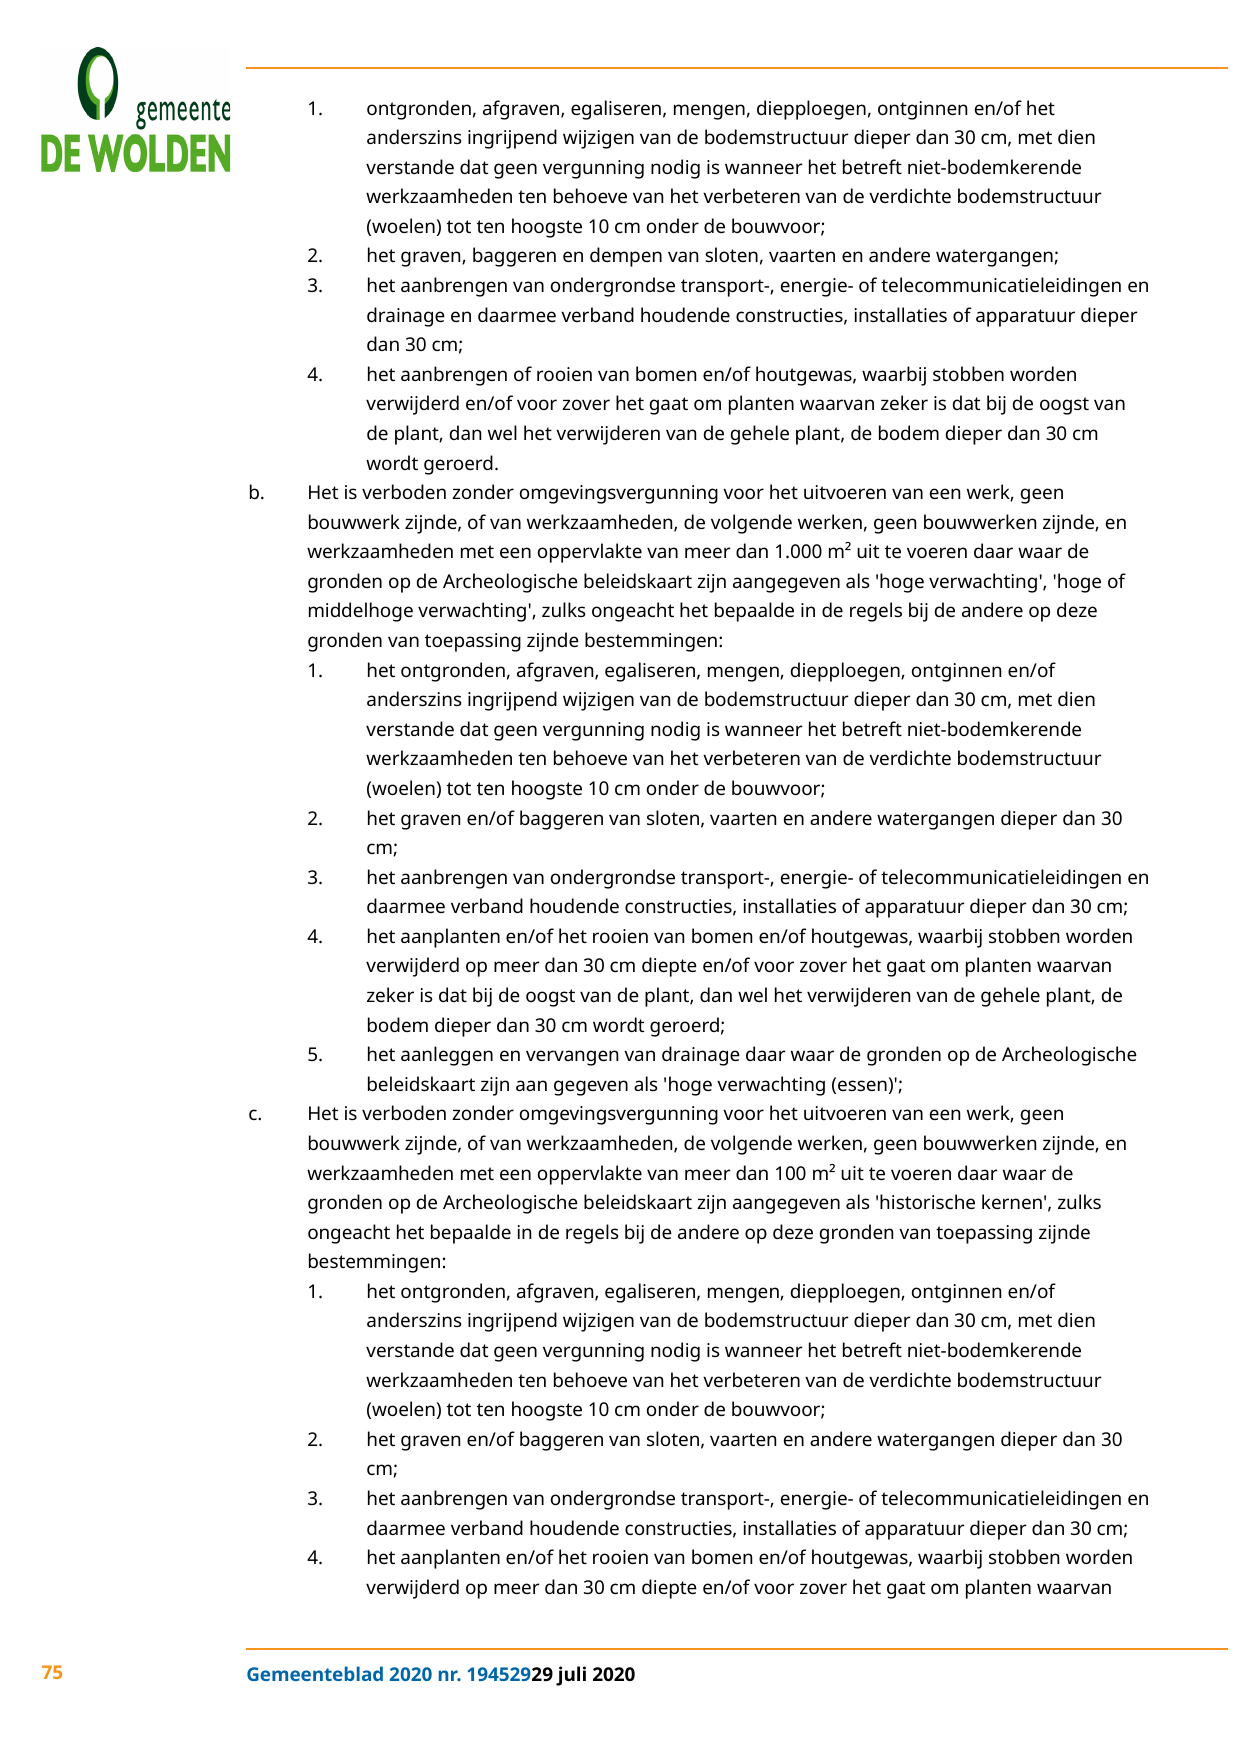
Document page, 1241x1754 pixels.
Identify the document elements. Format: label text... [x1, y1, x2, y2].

list het ontgronden, afgraven, egaliseren, mengen, diepploegen, ontginnen en/of anderszins ingrijpend wijzigen van de bodemstructuur dieper dan 30 cm, met dien verstande dat geen vergunning nodig is wanneer het betreft niet-bodemkerende werkzaamheden ten behoeve van het verbeteren van de verdichte bodemstructuur (woelen) tot ten hoogste 10 cm onder de bouwvoor; [307, 657, 1152, 801]
list ontgronden, afgraven, egaliseren, mengen, diepploegen, ontginnen en/of het anderszins ingrijpend wijzigen van de bodemstructuur dieper dan 30 cm, met dien verstande dat geen vergunning nodig is wanneer het betreft niet-bodemkerende werkzaamheden ten behoeve van het verbeteren van de verdichte bodemstructuur (woelen) tot ten hoogste 10 cm onder de bouwvoor; [307, 95, 1152, 239]
list het aanplanten en/of het rooien van bomen en/of houtgewas, waarbij stobben worden verwijderd op meer dan 30 cm diepte en/of voor zover het gaat om planten waarvan zeker is dat bij de oogst van de plant, dan wel het verwijderen van de gehele plant, de bodem dieper dan 30 cm wordt geroerd; [307, 923, 1152, 1038]
list het aanbrengen van ondergrondse transport-, energie- of telecommunicatieleidingen en daarmee verband houdende constructies, installaties of apparatuur dieper dan 30 cm; [307, 1485, 1152, 1541]
list het graven, baggeren en dempen van sloten, vaarten en andere watergangen; [307, 243, 1152, 268]
list het aanbrengen of rooien van bomen en/of houtgewas, waarbij stobben worden verwijderd en/of voor zover het gaat om planten waarvan zeker is dat bij de oogst van de plant, dan wel het verwijderen van de gehele plant, de bodem dieper dan 30 cm wordt geroerd. [307, 361, 1152, 476]
list Het is verboden zonder omgevingsvergunning voor het uitvoeren van een werk, geen bouwwerk zijnde, of van werkzaamheden, de volgende werken, geen bouwwerken zijnde, en werkzaamheden met een oppervlakte van meer dan 100 m² uit te voeren daar waar de gronden op de Archeologische beleidskaart zijn aangegeven als 'historische kernen', zulks ongeacht het bepaalde in de regels bij de andere op deze gronden van toepassing zijnde bestemmingen: [248, 1101, 1152, 1274]
list het ontgronden, afgraven, egaliseren, mengen, diepploegen, ontginnen en/of anderszins ingrijpend wijzigen van de bodemstructuur dieper dan 30 cm, met dien verstande dat geen vergunning nodig is wanneer het betreft niet-bodemkerende werkzaamheden ten behoeve van het verbeteren van de verdichte bodemstructuur (woelen) tot ten hoogste 10 cm onder de bouwvoor; [307, 1278, 1152, 1422]
list het aanbrengen van ondergrondse transport-, energie- of telecommunicatieleidingen en drainage en daarmee verband houdende constructies, installaties of apparatuur dieper dan 30 cm; [307, 272, 1152, 357]
list het graven en/of baggeren van sloten, vaarten en andere watergangen dieper dan 30 cm; [307, 805, 1152, 860]
list het aanbrengen van ondergrondse transport-, energie- of telecommunicatieleidingen en daarmee verband houdende constructies, installaties of apparatuur dieper dan 30 cm; [307, 864, 1152, 919]
list het aanplanten en/of het rooien van bomen en/of houtgewas, waarbij stobben worden verwijderd op meer dan 30 cm diepte en/of voor zover het gaat om planten waarvan [307, 1544, 1152, 1600]
picture [41, 47, 231, 172]
list het aanleggen en vervangen van drainage daar waar de gronden op de Archeologische beleidskaart zijn aan gegeven als 'hoge verwachting (essen)'; [307, 1041, 1152, 1097]
list Het is verboden zonder omgevingsvergunning voor het uitvoeren van een werk, geen bouwwerk zijnde, of van werkzaamheden, de volgende werken, geen bouwwerken zijnde, en werkzaamheden met een oppervlakte van meer dan 1.000 m² uit te voeren daar waar de gronden op de Archeologische beleidskaart zijn aangegeven als 'hoge verwachting', 'hoge of middelhoge verwachting', zulks ongeacht het bepaalde in de regels bij de andere op deze gronden van toepassing zijnde bestemmingen: [248, 479, 1152, 653]
list het graven en/of baggeren van sloten, vaarten en andere watergangen dieper dan 30 cm; [307, 1426, 1152, 1481]
